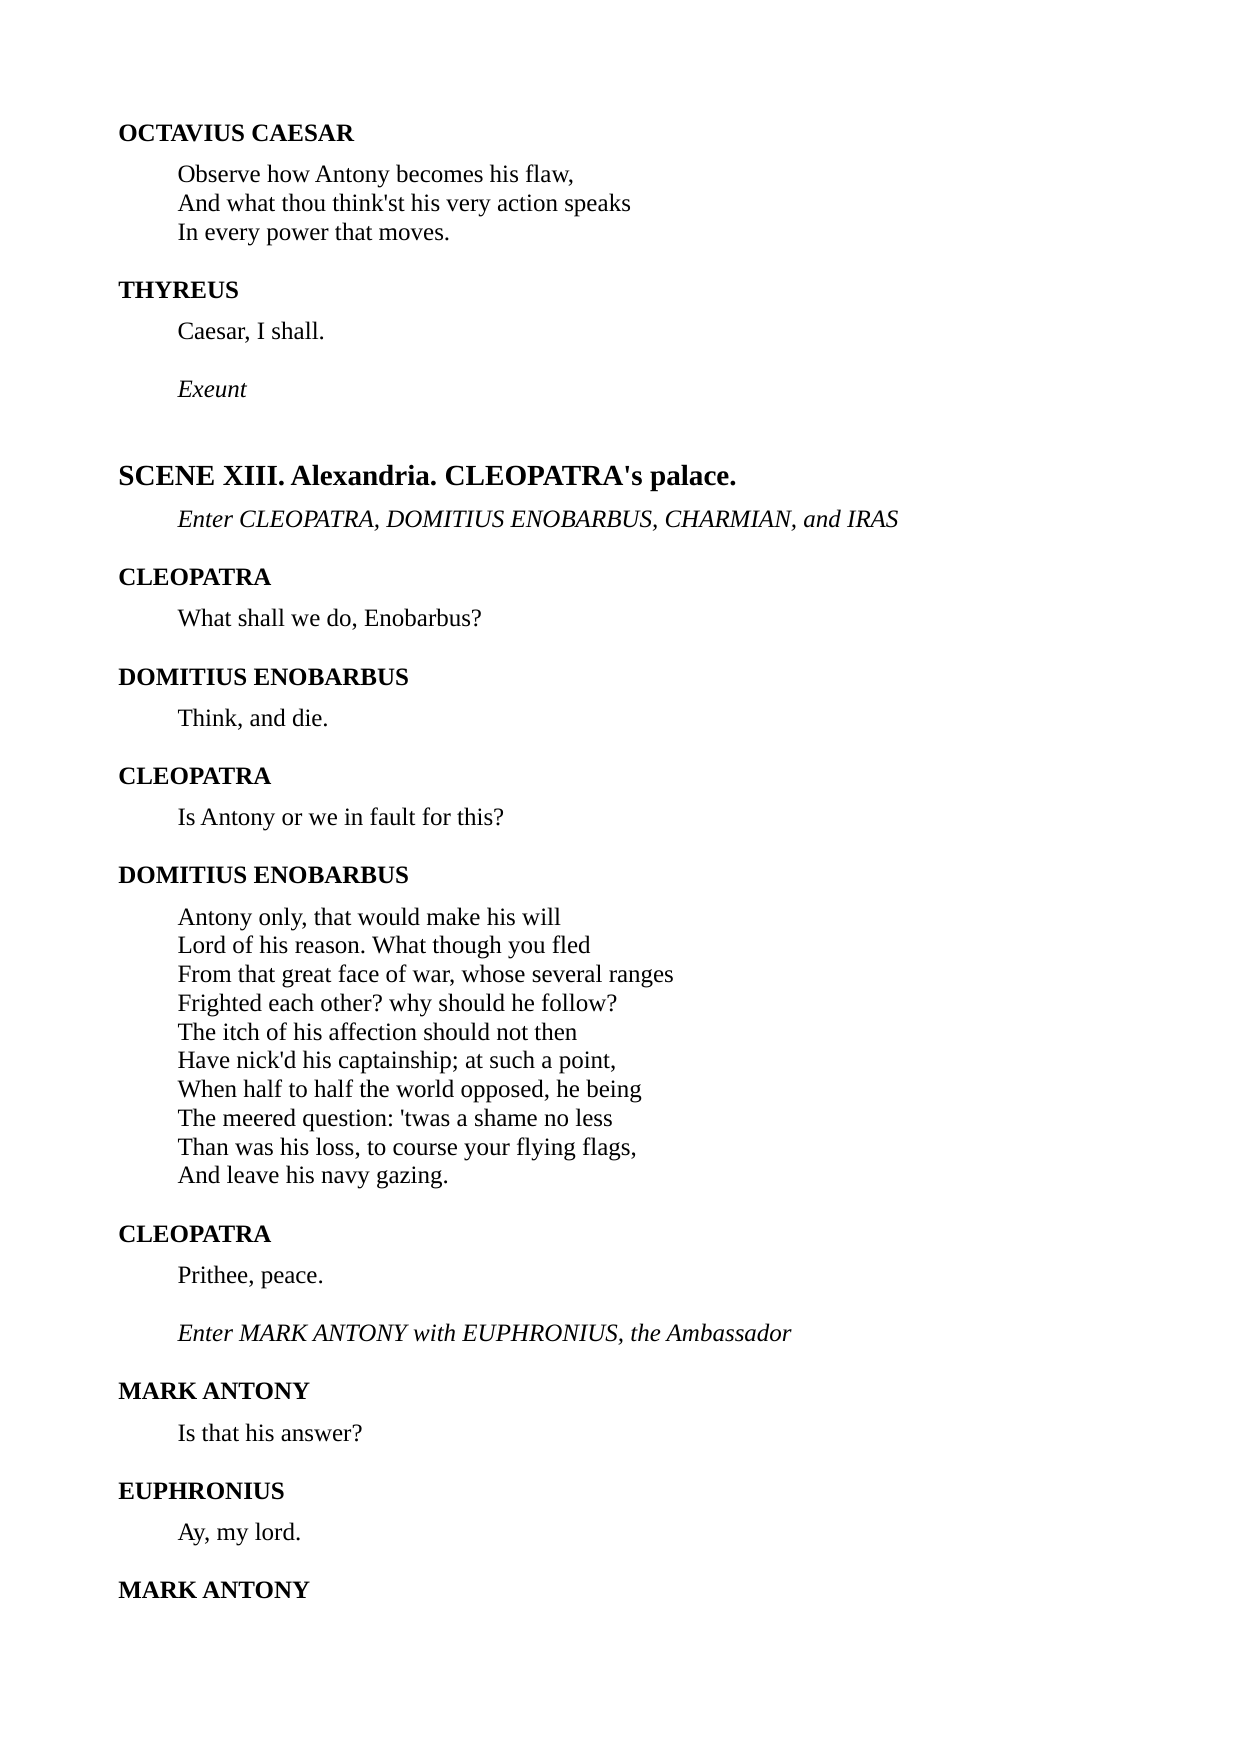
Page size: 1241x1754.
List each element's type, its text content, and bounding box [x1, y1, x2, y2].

text Caesar, I shall. [177, 316, 1063, 345]
text EUPHRONIUS [118, 1476, 1122, 1505]
text Observe how Antony becomes his flaw, And what thou think'st his very action speaks In every power that moves. [177, 159, 1063, 246]
text Is Antony or we in fault for this? [177, 802, 1063, 831]
text MARK ANTONY [118, 1575, 1122, 1604]
text CLEOPATRA [118, 1219, 1122, 1247]
text CLEOPATRA [118, 761, 1122, 790]
text OCTAVIUS CAESAR [118, 118, 1122, 147]
text Enter CLEOPATRA, DOMITIUS ENOBARBUS, CHARMIAN, and IRAS [177, 504, 1063, 533]
text Is that his answer? [177, 1418, 1063, 1446]
text What shall we do, Enobarbus? [177, 603, 1063, 632]
text DOMITIUS ENOBARBUS [118, 861, 1122, 889]
text MARK ANTONY [118, 1376, 1122, 1405]
text Antony only, that would make his will Lord of his reason. What though you fled From that great face of war, whose several ranges Frighted each other? why should he follow? The itch of his affection should not then Have nick'd his captainship; at such a point, When half to half the world opposed, he being The meered question: 'twas a shame no less Than was his loss, to course your flying flags, And leave his navy gazing. [177, 902, 1063, 1189]
subtitle SCENE XIII. Alexandria. CLEOPATRA's palace. [118, 458, 1122, 491]
text Think, and die. [177, 703, 1063, 732]
text THYREUS [118, 275, 1122, 304]
text Ay, my lord. [177, 1517, 1063, 1546]
text DOMITIUS ENOBARBUS [118, 662, 1122, 690]
text Enter MARK ANTONY with EUPHRONIUS, the Ambassador [177, 1318, 1063, 1347]
text Prithee, peace. [177, 1260, 1063, 1289]
text CLEOPATRA [118, 562, 1122, 591]
text Exeunt [177, 374, 1063, 403]
